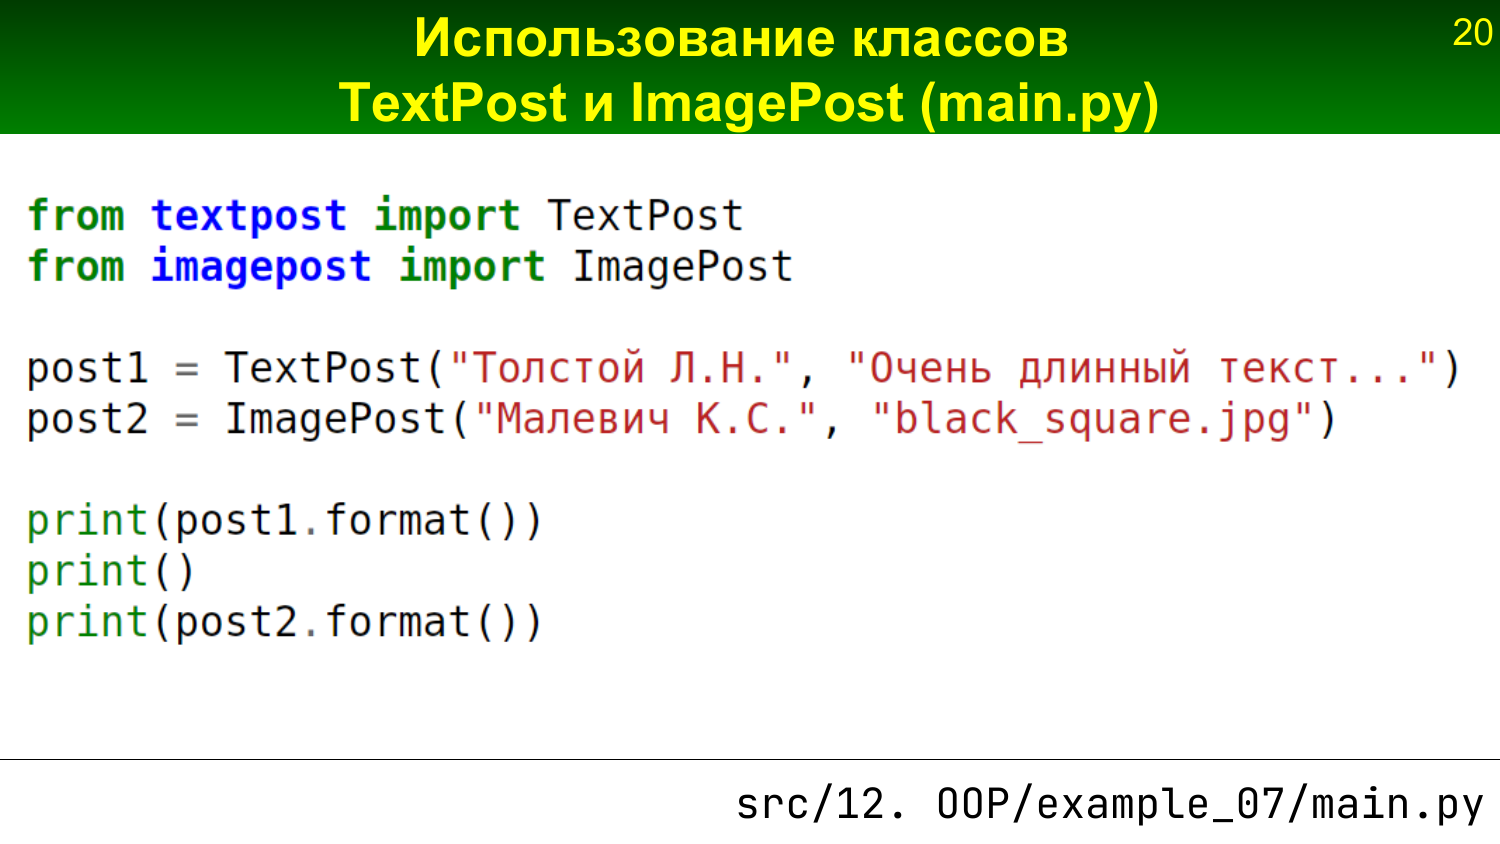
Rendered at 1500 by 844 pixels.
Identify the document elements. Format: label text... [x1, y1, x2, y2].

picture [14, 188, 1466, 666]
title src/12. OOP/example_07/main.py [607, 760, 1500, 844]
title Использование классов TextPost и ImagePost (main.py) [112, 0, 1388, 140]
